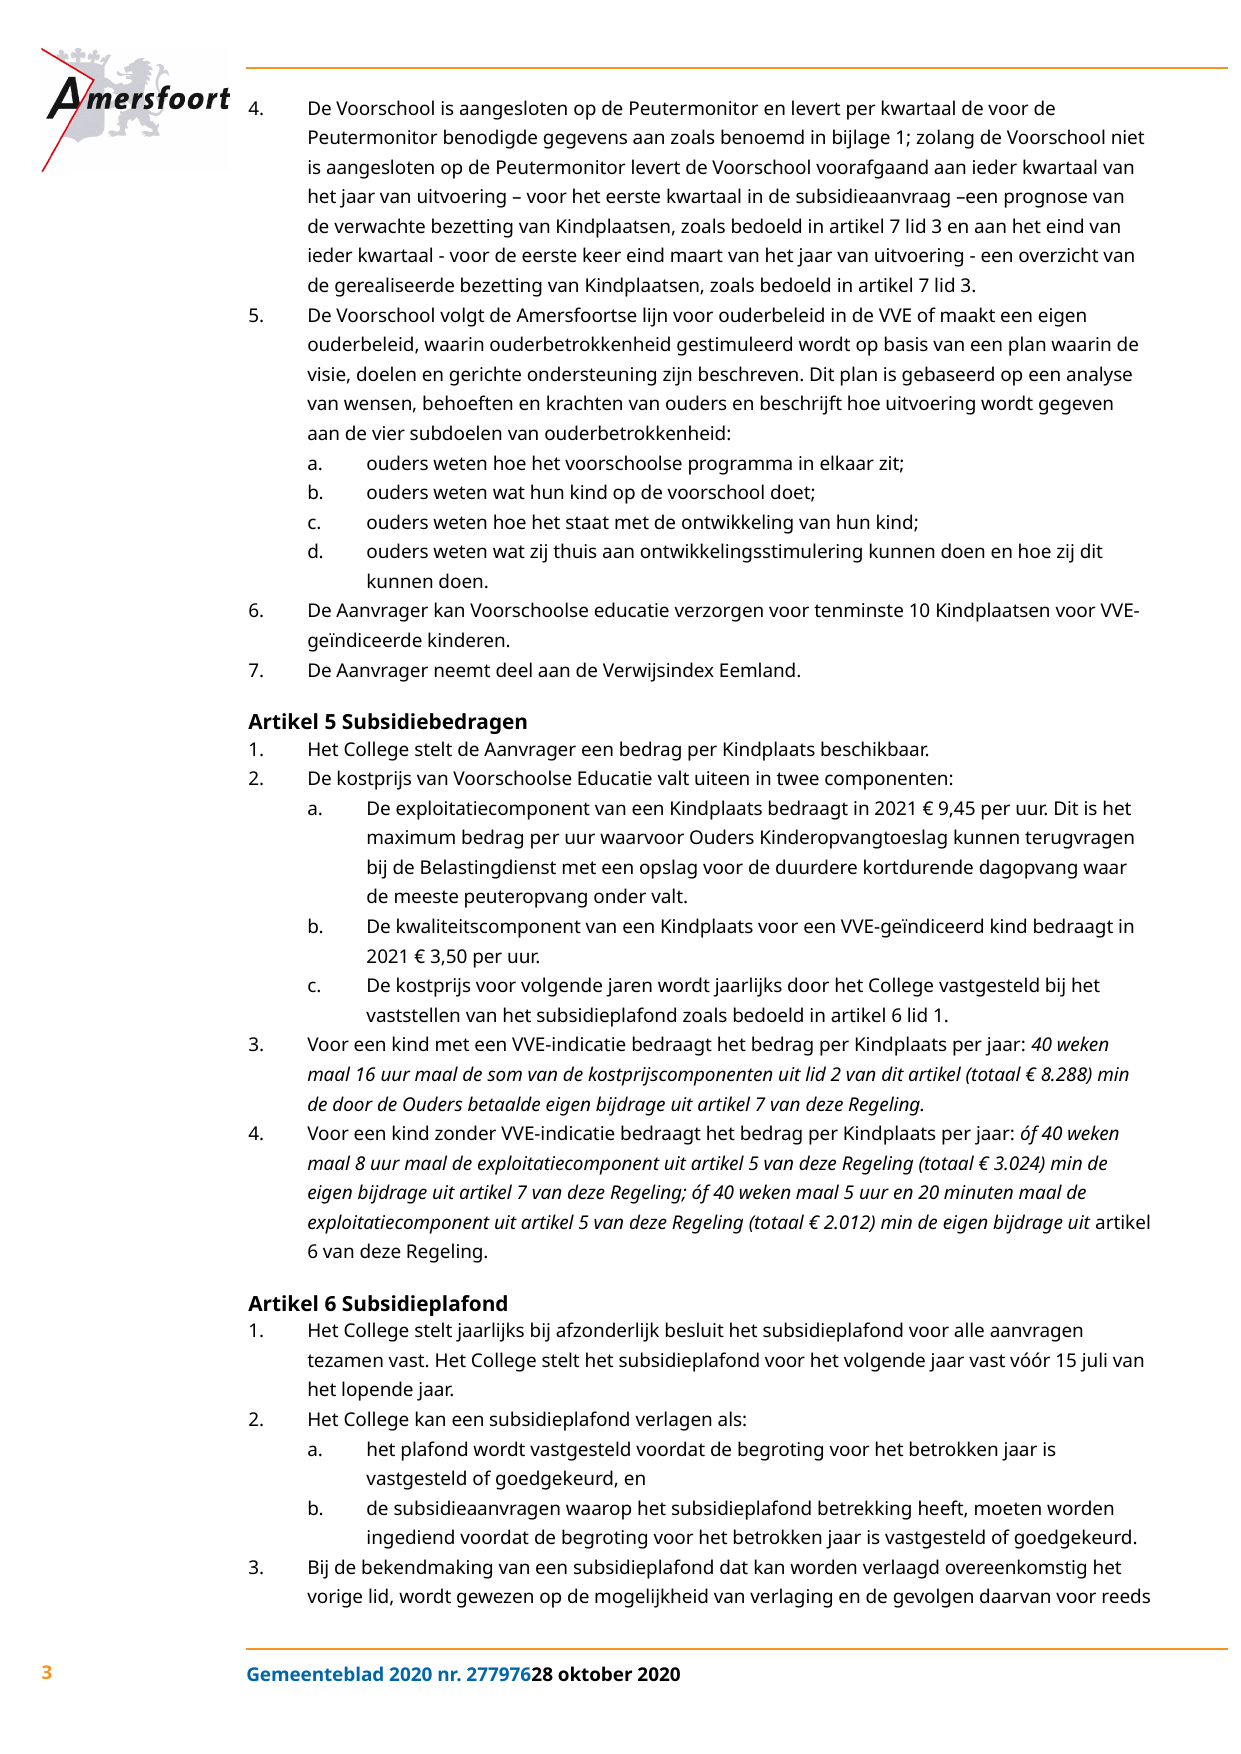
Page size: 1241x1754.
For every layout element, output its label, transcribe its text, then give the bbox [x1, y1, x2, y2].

list Het College kan een subsidieplafond verlagen als: [248, 1406, 1152, 1432]
list de subsidieaanvragen waarop het subsidieplafond betrekking heeft, moeten worden ingediend voordat de begroting voor het betrokken jaar is vastgesteld of goedgekeurd. [307, 1495, 1152, 1550]
list De Voorschool volgt de Amersfoortse lijn voor ouderbeleid in de VVE of maakt een eigen ouderbeleid, waarin ouderbetrokkenheid gestimuleerd wordt op basis van een plan waarin de visie, doelen en gerichte ondersteuning zijn beschreven. Dit plan is gebaseerd op een analyse van wensen, behoeften en krachten van ouders en beschrijft hoe uitvoering wordt gegeven aan de vier subdoelen van ouderbetrokkenheid: [248, 302, 1152, 446]
list het plafond wordt vastgesteld voordat de begroting voor het betrokken jaar is vastgesteld of goedgekeurd, en [307, 1436, 1152, 1491]
list De kostprijs voor volgende jaren wordt jaarlijks door het College vastgesteld bij het vaststellen van het subsidieplafond zoals bedoeld in artikel 6 lid 1. [307, 972, 1152, 1028]
list De Voorschool is aangesloten op de Peutermonitor en levert per kwartaal de voor de Peutermonitor benodigde gegevens aan zoals benoemd in bijlage 1; zolang de Voorschool niet is aangesloten op de Peutermonitor levert de Voorschool voorafgaand aan ieder kwartaal van het jaar van uitvoering – voor het eerste kwartaal in de subsidieaanvraag –een prognose van de verwachte bezetting van Kindplaatsen, zoals bedoeld in artikel 7 lid 3 en aan het eind van ieder kwartaal - voor de eerste keer eind maart van het jaar van uitvoering - een overzicht van de gerealiseerde bezetting van Kindplaatsen, zoals bedoeld in artikel 7 lid 3. [248, 95, 1152, 298]
list ouders weten wat hun kind op de voorschool doet; [307, 479, 1152, 505]
text Artikel 5 Subsidiebedragen [248, 707, 1152, 736]
list Bij de bekendmaking van een subsidieplafond dat kan worden verlaagd overeenkomstig het vorige lid, wordt gewezen op de mogelijkheid van verlaging en de gevolgen daarvan voor reeds [248, 1554, 1152, 1609]
list ouders weten hoe het staat met de ontwikkeling van hun kind; [307, 509, 1152, 535]
list De kwaliteitscomponent van een Kindplaats voor een VVE-geïndiceerd kind bedraagt in 2021 € 3,50 per uur. [307, 913, 1152, 968]
list ouders weten wat zij thuis aan ontwikkelingsstimulering kunnen doen en hoe zij dit kunnen doen. [307, 538, 1152, 594]
text Artikel 6 Subsidieplafond [248, 1289, 1152, 1317]
list Het College stelt de Aanvrager een bedrag per Kindplaats beschikbaar. [248, 736, 1152, 761]
list Voor een kind met een VVE-indicatie bedraagt het bedrag per Kindplaats per jaar: 40 weken maal 16 uur maal de som van de kostprijscomponenten uit lid 2 van dit artikel (totaal € 8.288) min de door de Ouders betaalde eigen bijdrage uit artikel 7 van deze Regeling. [248, 1032, 1152, 1116]
picture [41, 47, 231, 172]
list Voor een kind zonder VVE-indicatie bedraagt het bedrag per Kindplaats per jaar: óf 40 weken maal 8 uur maal de exploitatiecomponent uit artikel 5 van deze Regeling (totaal € 3.024) min de eigen bijdrage uit artikel 7 van deze Regeling; óf 40 weken maal 5 uur en 20 minuten maal de exploitatiecomponent uit artikel 5 van deze Regeling (totaal € 2.012) min de eigen bijdrage uit artikel 6 van deze Regeling. [248, 1120, 1152, 1264]
list ouders weten hoe het voorschoolse programma in elkaar zit; [307, 450, 1152, 476]
list Het College stelt jaarlijks bij afzonderlijk besluit het subsidieplafond voor alle aanvragen tezamen vast. Het College stelt het subsidieplafond voor het volgende jaar vast vóór 15 juli van het lopende jaar. [248, 1317, 1152, 1402]
list De Aanvrager kan Voorschoolse educatie verzorgen voor tenminste 10 Kindplaatsen voor VVE-geïndiceerde kinderen. [248, 598, 1152, 653]
list De Aanvrager neemt deel aan de Verwijsindex Eemland. [248, 657, 1152, 683]
list De exploitatiecomponent van een Kindplaats bedraagt in 2021 € 9,45 per uur. Dit is het maximum bedrag per uur waarvoor Ouders Kinderopvangtoeslag kunnen terugvragen bij de Belastingdienst met een opslag voor de duurdere kortdurende dagopvang waar de meeste peuteropvang onder valt. [307, 795, 1152, 909]
list De kostprijs van Voorschoolse Educatie valt uiteen in twee componenten: [248, 765, 1152, 791]
